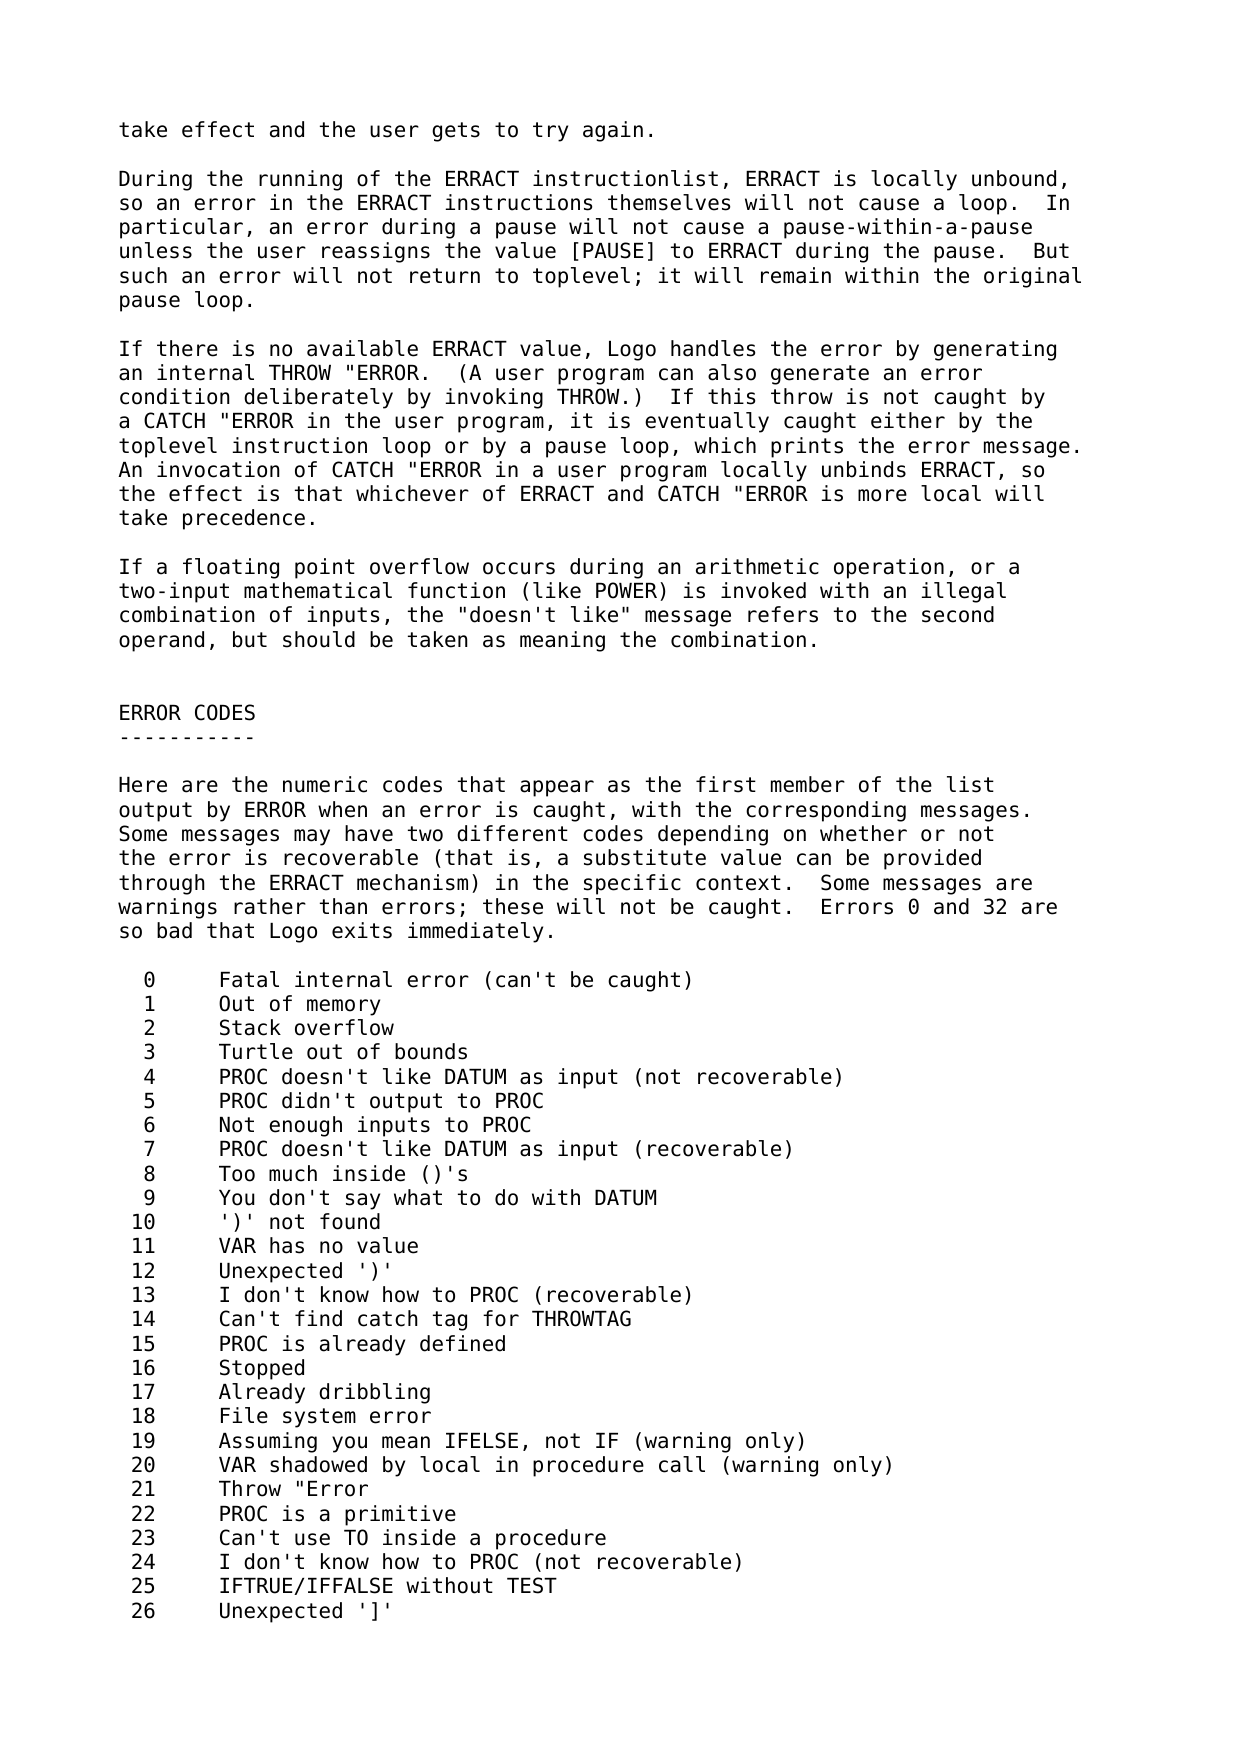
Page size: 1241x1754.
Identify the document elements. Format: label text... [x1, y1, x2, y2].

text a CATCH "ERROR in the user program, it is eventually caught either by the [118, 409, 1122, 434]
text 17 Already dribbling [118, 1380, 1122, 1404]
text Here are the numeric codes that appear as the first member of the list [118, 773, 1122, 798]
text 3 Turtle out of bounds [118, 1040, 1122, 1065]
text 13 I don't know how to PROC (recoverable) [118, 1283, 1122, 1307]
text operand, but should be taken as meaning the combination. [118, 628, 1122, 652]
text 8 Too much inside ()'s [118, 1162, 1122, 1186]
text toplevel instruction loop or by a pause loop, which prints the error message. [118, 434, 1122, 458]
text 11 VAR has no value [118, 1234, 1122, 1259]
text 2 Stack overflow [118, 1016, 1122, 1040]
text 20 VAR shadowed by local in procedure call (warning only) [118, 1453, 1122, 1477]
text 7 PROC doesn't like DATUM as input (recoverable) [118, 1137, 1122, 1162]
text Some messages may have two different codes depending on whether or not [118, 822, 1122, 846]
text 1 Out of memory [118, 992, 1122, 1016]
text If there is no available ERRACT value, Logo handles the error by generating [118, 337, 1122, 361]
text such an error will not return to toplevel; it will remain within the original [118, 264, 1122, 288]
text 21 Throw "Error [118, 1477, 1122, 1502]
text If a floating point overflow occurs during an arithmetic operation, or a [118, 555, 1122, 579]
text condition deliberately by invoking THROW.) If this throw is not caught by [118, 385, 1122, 409]
text take precedence. [118, 506, 1122, 531]
text the error is recoverable (that is, a substitute value can be provided [118, 846, 1122, 871]
text through the ERRACT mechanism) in the specific context. Some messages are [118, 871, 1122, 895]
text particular, an error during a pause will not cause a pause-within-a-pause [118, 215, 1122, 239]
text ----------- [118, 725, 1122, 749]
text An invocation of CATCH "ERROR in a user program locally unbinds ERRACT, so [118, 458, 1122, 482]
text output by ERROR when an error is caught, with the corresponding messages. [118, 798, 1122, 822]
text 12 Unexpected ')' [118, 1259, 1122, 1283]
text 19 Assuming you mean IFELSE, not IF (warning only) [118, 1429, 1122, 1453]
text 10 ')' not found [118, 1210, 1122, 1234]
text 16 Stopped [118, 1356, 1122, 1380]
text 18 File system error [118, 1404, 1122, 1429]
text pause loop. [118, 288, 1122, 312]
text During the running of the ERRACT instructionlist, ERRACT is locally unbound, [118, 167, 1122, 191]
text 5 PROC didn't output to PROC [118, 1089, 1122, 1113]
text unless the user reassigns the value [PAUSE] to ERRACT during the pause. But [118, 239, 1122, 264]
text two-input mathematical function (like POWER) is invoked with an illegal [118, 579, 1122, 603]
text 23 Can't use TO inside a procedure [118, 1526, 1122, 1550]
text 6 Not enough inputs to PROC [118, 1113, 1122, 1137]
text 15 PROC is already defined [118, 1332, 1122, 1356]
text 26 Unexpected ']' [118, 1599, 1122, 1623]
text 14 Can't find catch tag for THROWTAG [118, 1307, 1122, 1332]
text 25 IFTRUE/IFFALSE without TEST [118, 1574, 1122, 1599]
text 4 PROC doesn't like DATUM as input (not recoverable) [118, 1065, 1122, 1089]
text 0 Fatal internal error (can't be caught) [118, 968, 1122, 992]
text so bad that Logo exits immediately. [118, 919, 1122, 943]
text 24 I don't know how to PROC (not recoverable) [118, 1550, 1122, 1574]
text 22 PROC is a primitive [118, 1502, 1122, 1526]
text so an error in the ERRACT instructions themselves will not cause a loop. In [118, 191, 1122, 215]
text 9 You don't say what to do with DATUM [118, 1186, 1122, 1210]
text an internal THROW "ERROR. (A user program can also generate an error [118, 361, 1122, 385]
text combination of inputs, the "doesn't like" message refers to the second [118, 603, 1122, 628]
text ERROR CODES [118, 701, 1122, 725]
text warnings rather than errors; these will not be caught. Errors 0 and 32 are [118, 895, 1122, 919]
text the effect is that whichever of ERRACT and CATCH "ERROR is more local will [118, 482, 1122, 506]
text take effect and the user gets to try again. [118, 118, 1122, 142]
